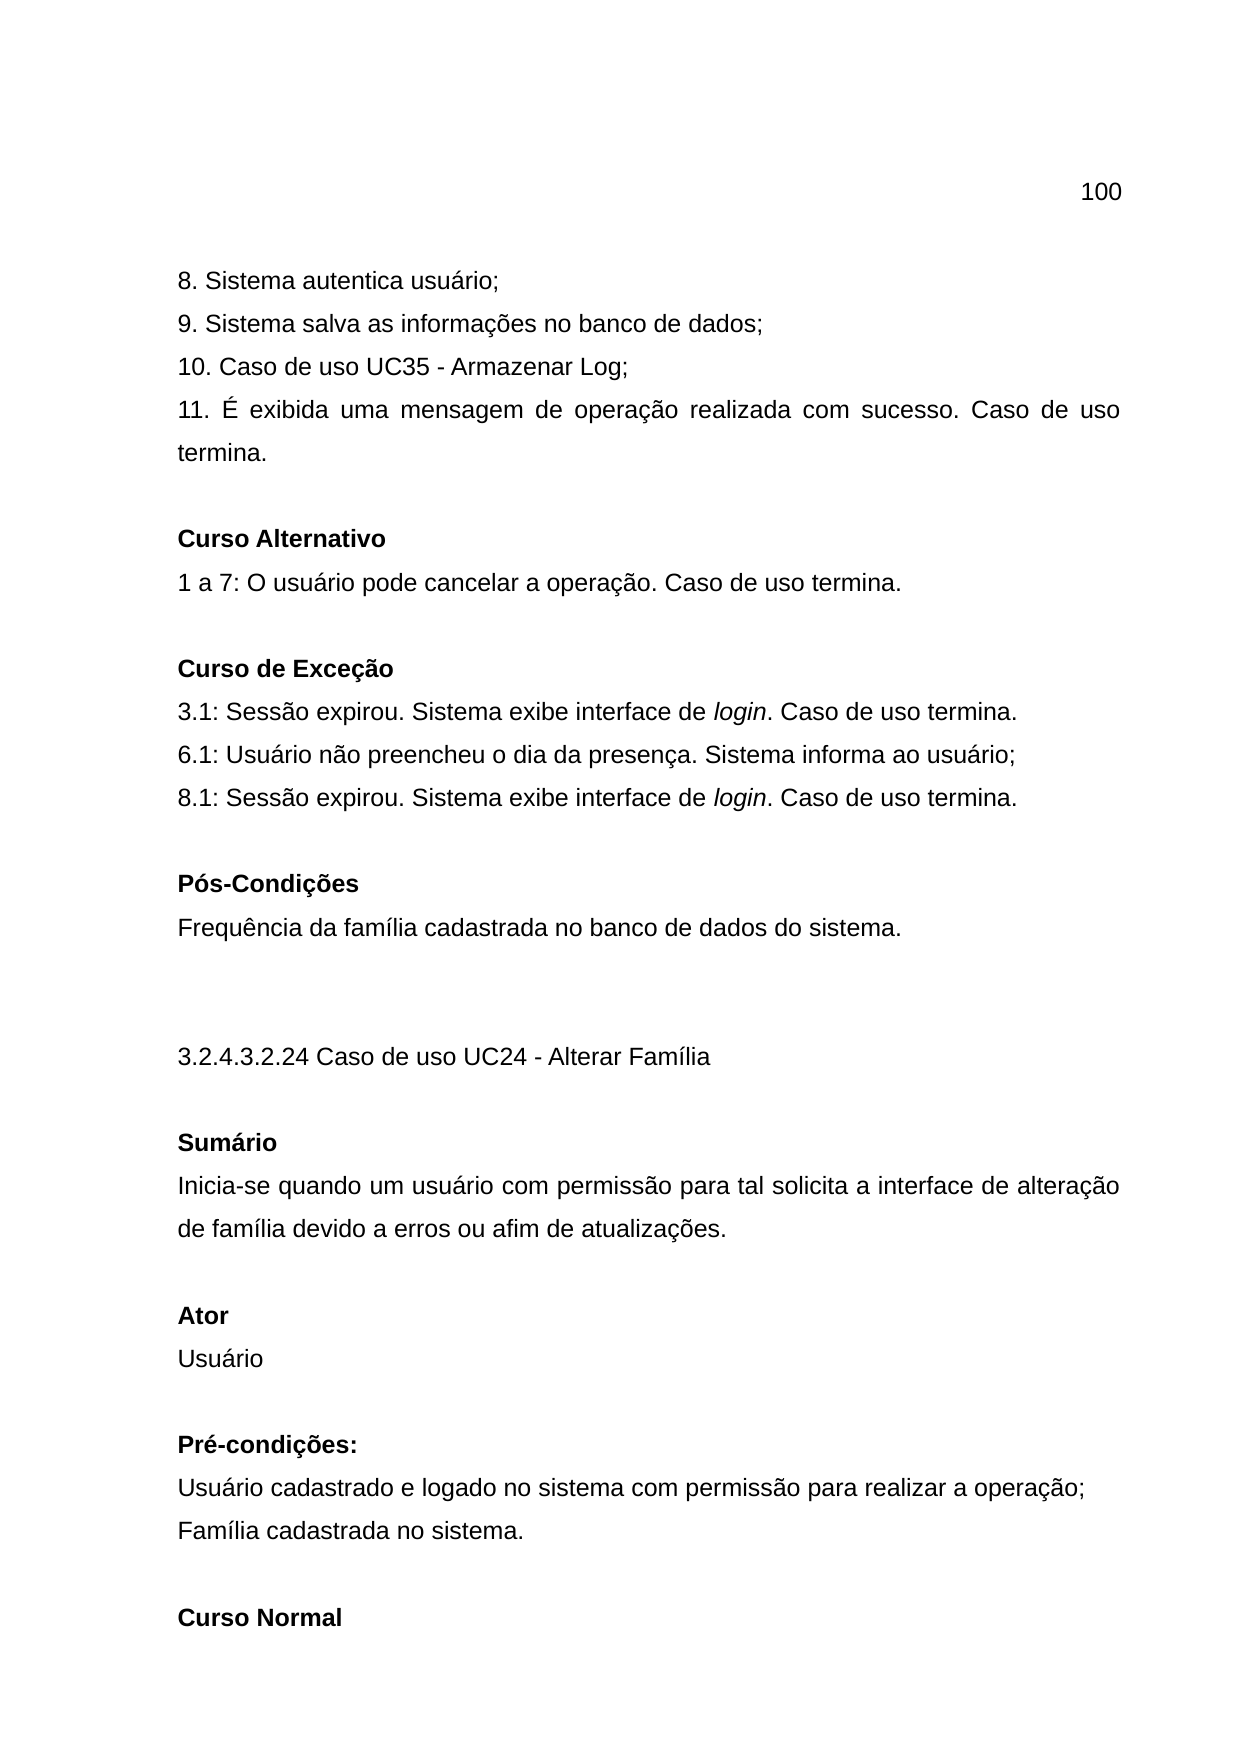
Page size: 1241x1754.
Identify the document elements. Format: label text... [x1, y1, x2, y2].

text Usuário [177, 1344, 1122, 1373]
text Família cadastrada no sistema. [177, 1516, 1122, 1545]
text Pós-Condições [177, 869, 1122, 898]
text Frequência da família cadastrada no banco de dados do sistema. [177, 913, 1122, 941]
text Curso de Exceção [177, 654, 1122, 683]
text 8. Sistema autentica usuário; [177, 266, 1122, 294]
text Sumário [177, 1128, 1122, 1157]
text 3.1: Sessão expirou. Sistema exibe interface de login. Caso de uso termina. [177, 697, 1122, 726]
text Pré-condições: [177, 1430, 1122, 1459]
text 9. Sistema salva as informações no banco de dados; [177, 309, 1122, 338]
text Inicia-se quando um usuário com permissão para tal solicita a interface de alteração de família devido a erros ou afim de atualizações. [177, 1171, 1122, 1243]
text Ator [177, 1301, 1122, 1329]
text 6.1: Usuário não preencheu o dia da presença. Sistema informa ao usuário; [177, 740, 1122, 769]
text 10. Caso de uso UC35 - Armazenar Log; [177, 352, 1122, 381]
text Curso Normal [177, 1603, 1122, 1631]
text Curso Alternativo [177, 524, 1122, 553]
text 1 a 7: O usuário pode cancelar a operação. Caso de uso termina. [177, 568, 1122, 596]
text 3.2.4.3.2.24 Caso de uso UC24 - Alterar Família [177, 1042, 1122, 1071]
text 8.1: Sessão expirou. Sistema exibe interface de login. Caso de uso termina. [177, 783, 1122, 812]
text Usuário cadastrado e logado no sistema com permissão para realizar a operação; [177, 1473, 1122, 1502]
text 11. É exibida uma mensagem de operação realizada com sucesso. Caso de uso termina. [177, 395, 1122, 467]
